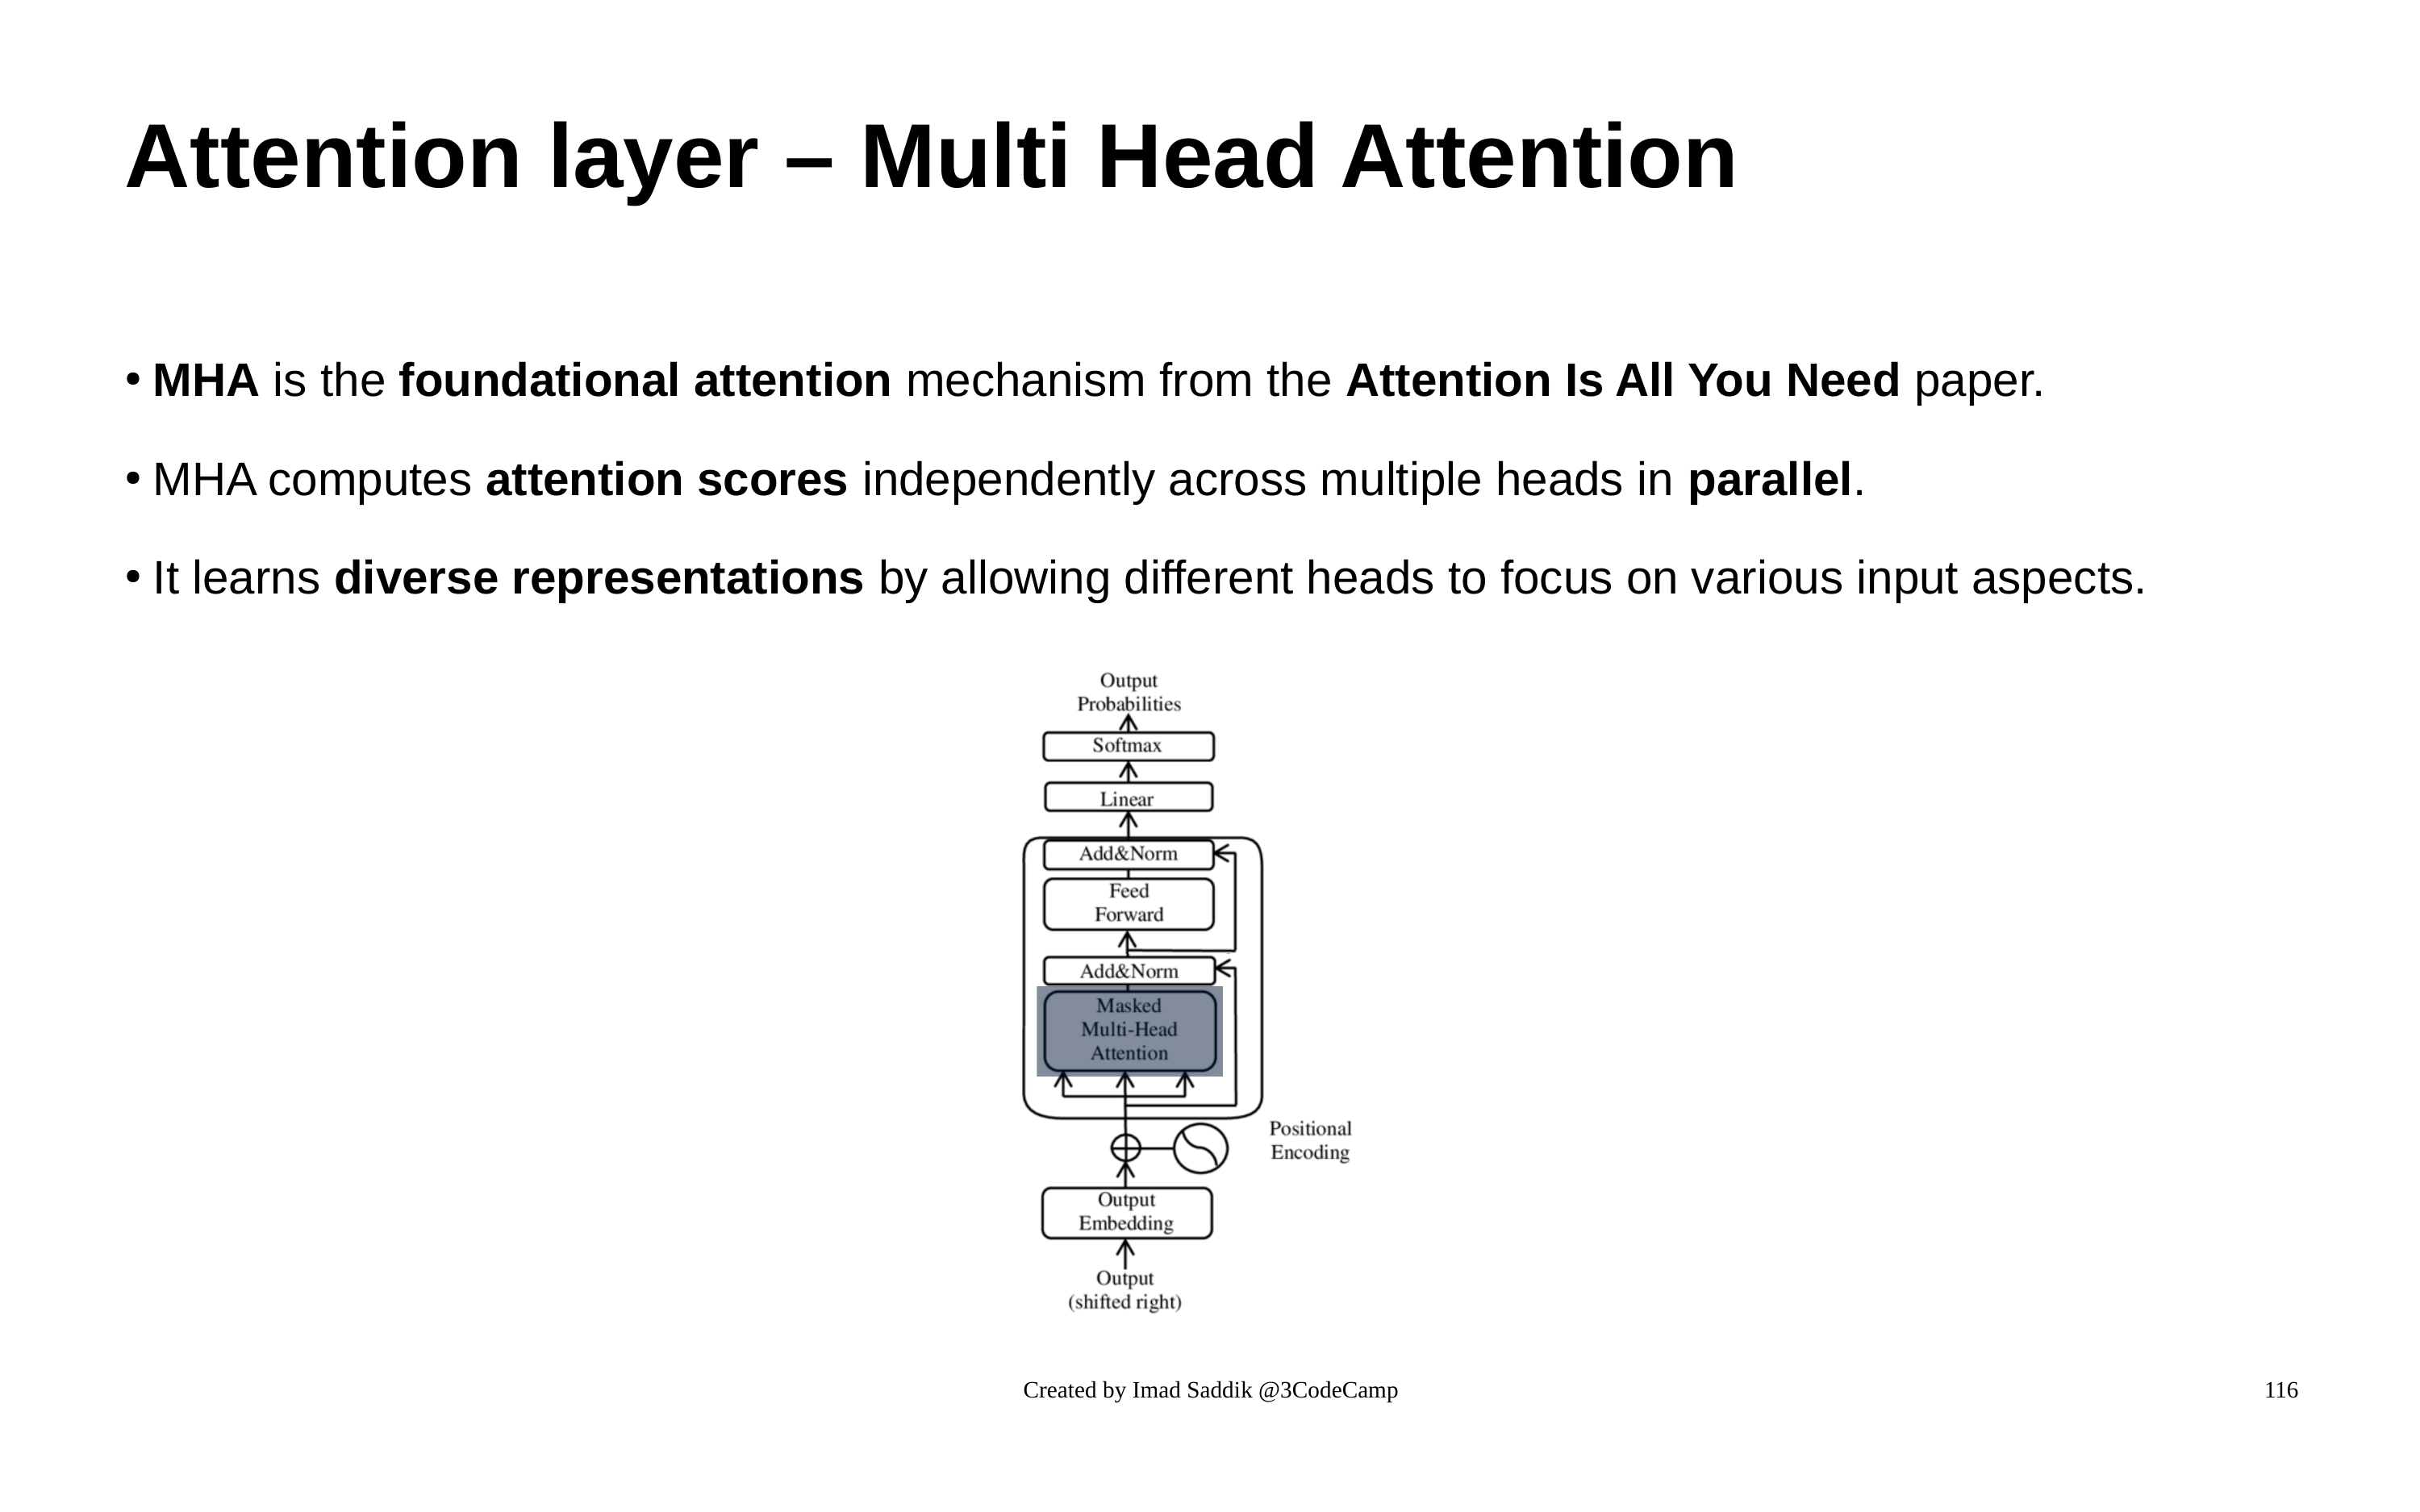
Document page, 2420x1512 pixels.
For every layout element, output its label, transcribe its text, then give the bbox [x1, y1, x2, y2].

text_box MHA is the foundational attention mechanism from the Attention Is All You Need paper. MHA computes attention scores independently across multiple heads in parallel. It learns diverse representations by allowing different heads to focus on various input aspects. [112, 322, 2269, 768]
text_box Attention layer – Multi Head Attention [112, 61, 1937, 251]
picture [998, 659, 1422, 1331]
text_box [1037, 986, 1223, 1077]
